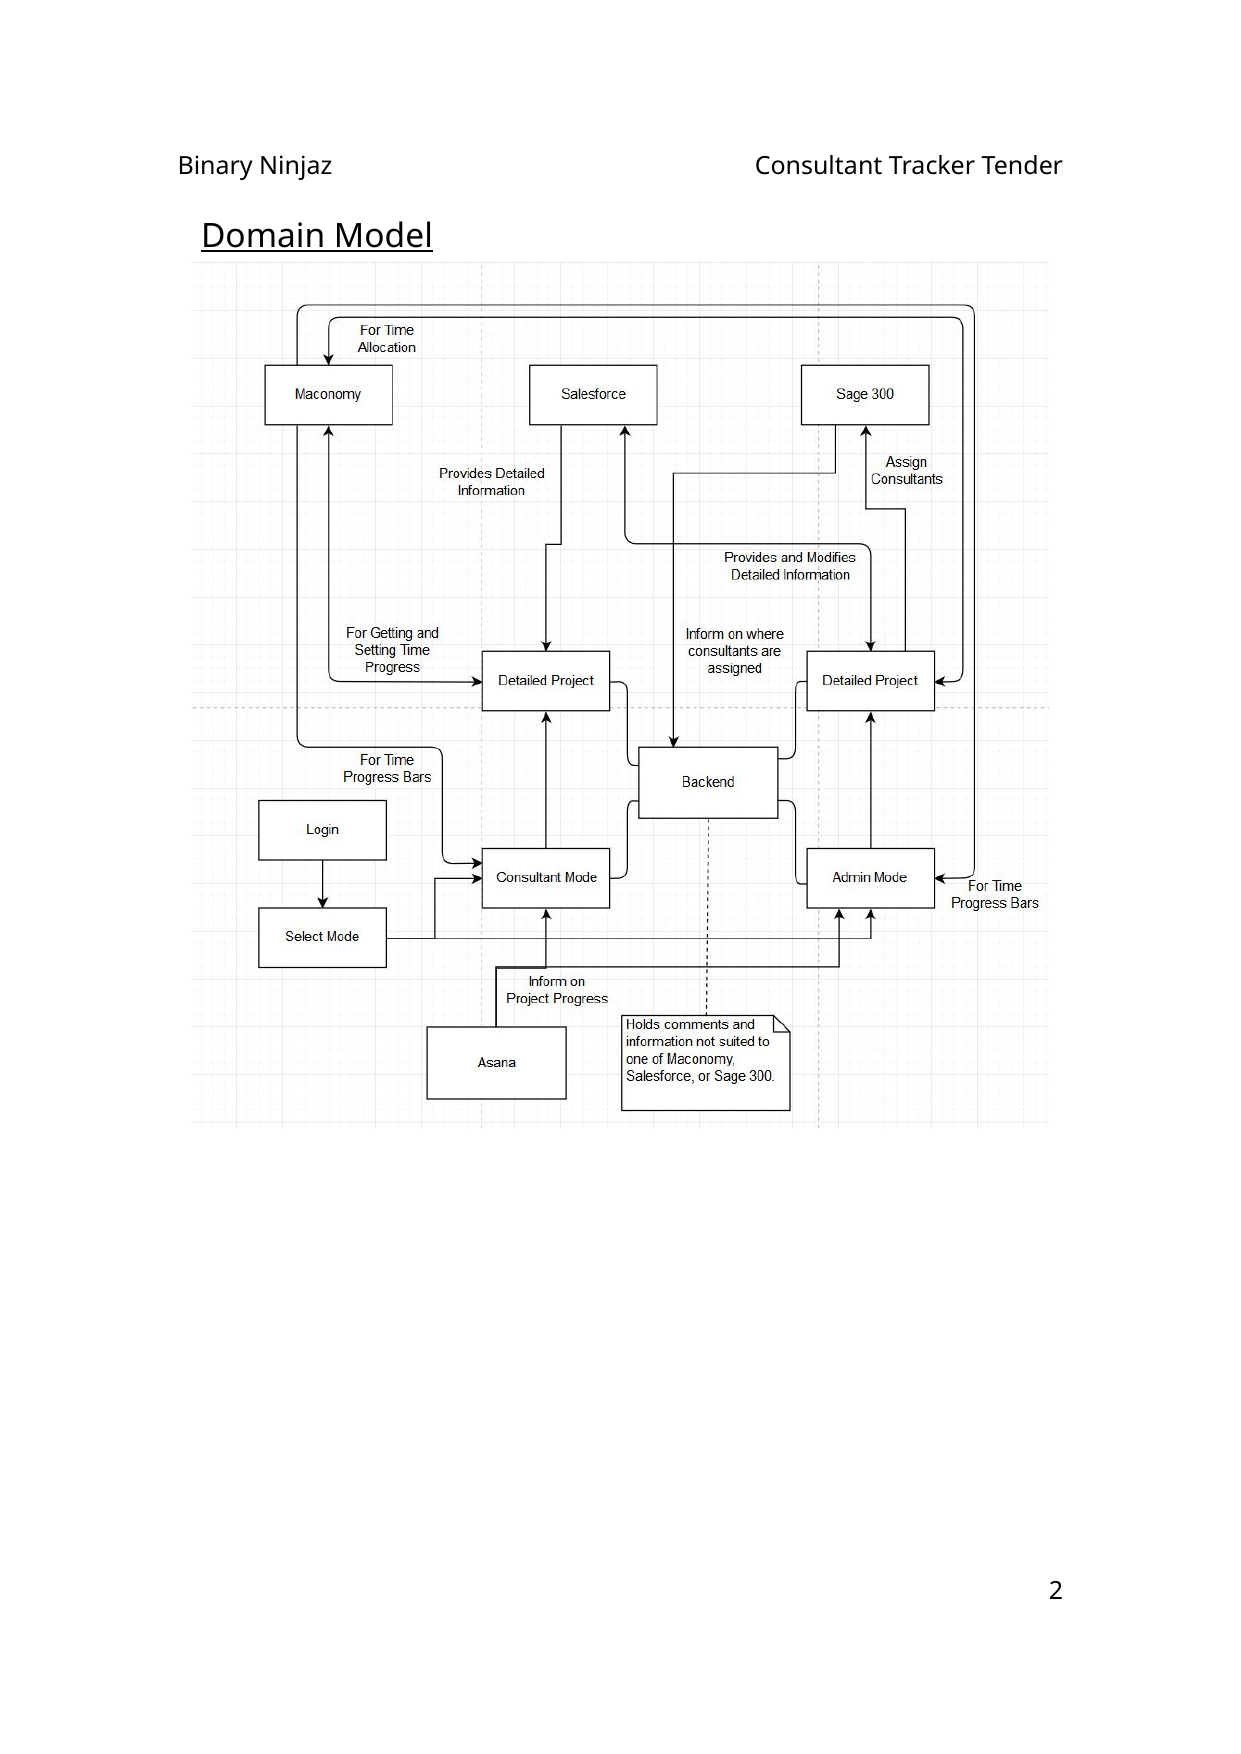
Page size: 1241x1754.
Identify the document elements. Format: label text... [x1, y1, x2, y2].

subtitle Domain Model [201, 211, 1063, 257]
picture [191, 262, 1049, 1129]
